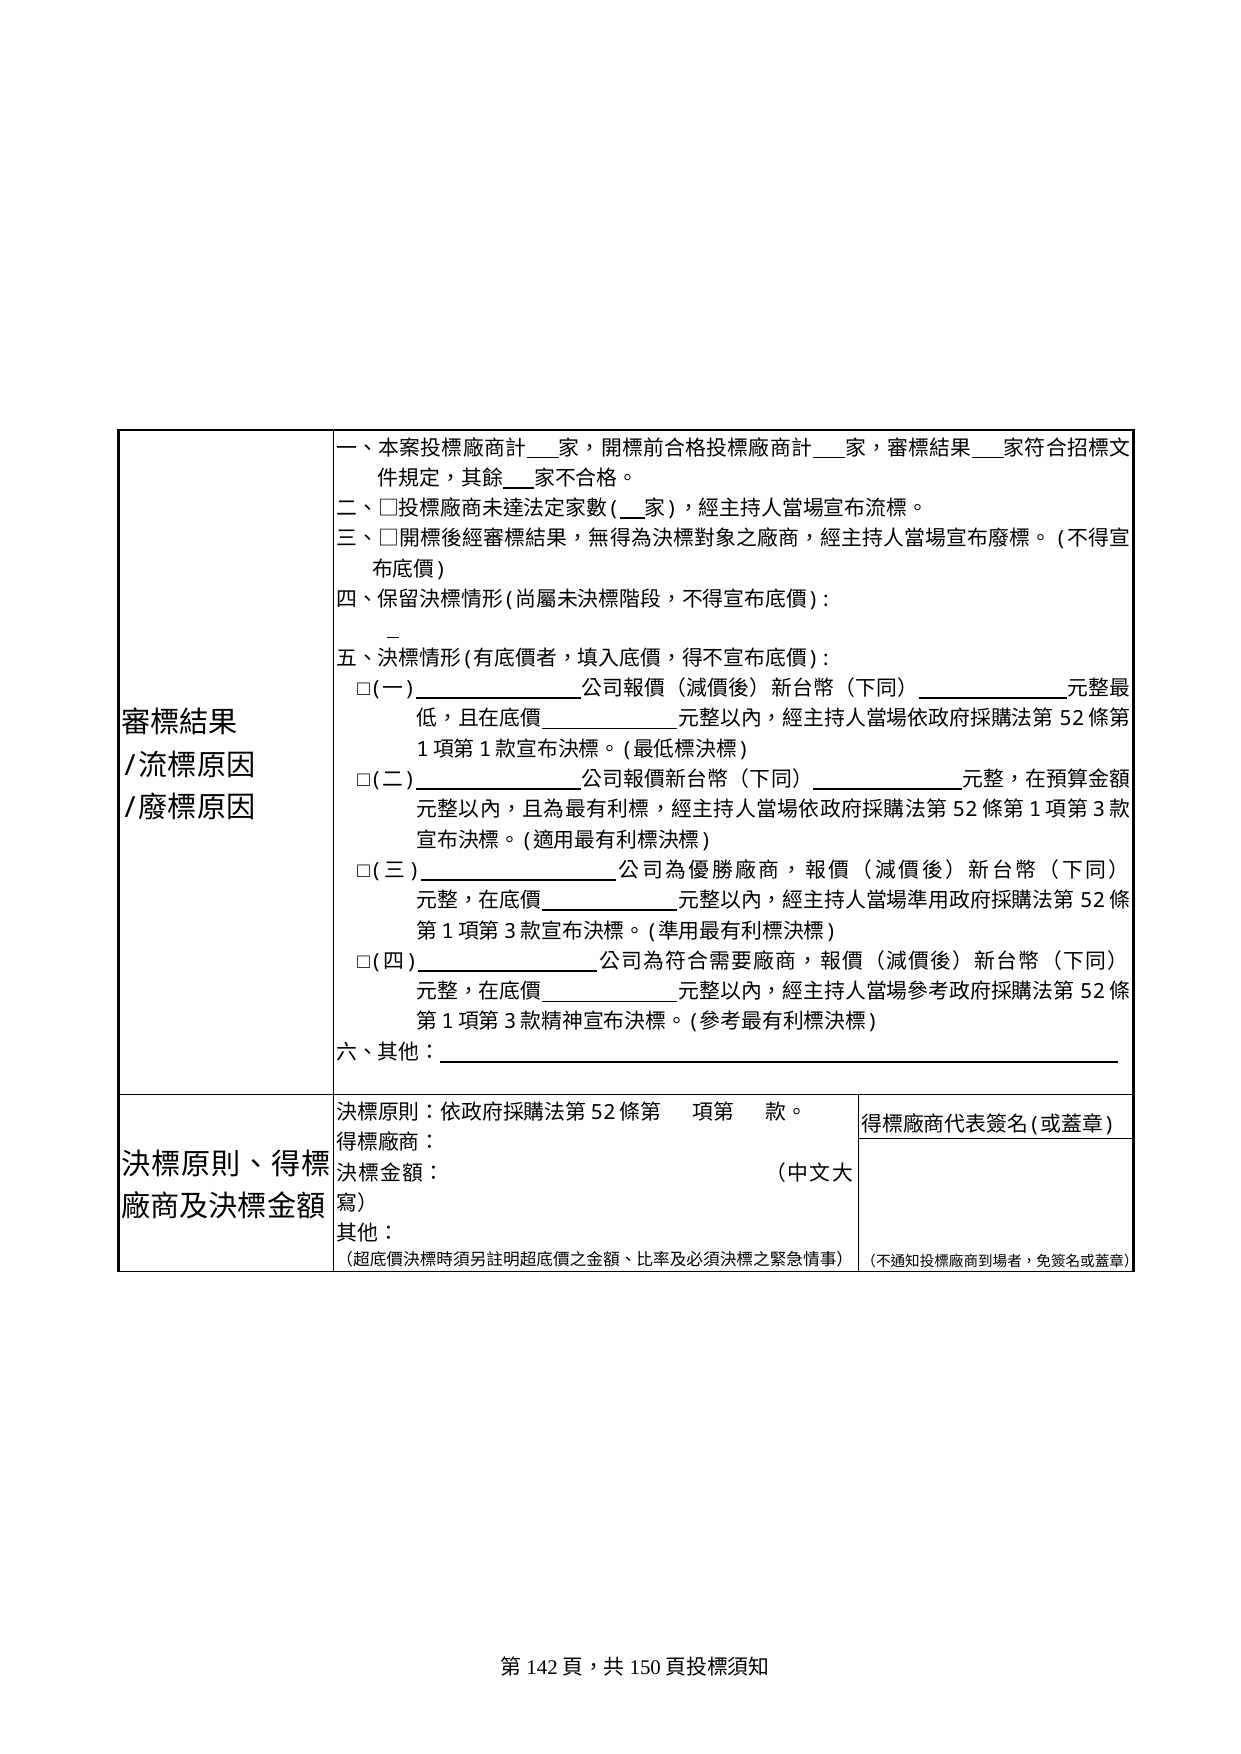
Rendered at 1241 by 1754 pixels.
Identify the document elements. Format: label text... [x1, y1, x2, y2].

table_cell 審標結果 /流標原因 /廢標原因 [120, 431, 333, 1094]
table_cell 得標廠商代表簽名(或蓋章) [859, 1095, 1132, 1138]
table_cell （不通知投標廠商到場者，免簽名或蓋章） [859, 1139, 1132, 1271]
table_cell 決標原則、得標廠商及決標金額 [120, 1095, 333, 1271]
table_cell 一、本案投標廠商計 家，開標前合格投標廠商計 家，審標結果 家符合招標文件規定，其餘 家不合格。 二、□投標廠商未達法定家數( 家)，經主持人當場宣布流標。 三、□開標後經審標結果，無得為決標對象之廠商，經主持人當場宣布廢標。(不得宣布底價) 四、保留決標情形(尚屬未決標階段，不得宣布底價): 五、決標情形(有底價者，填入底價，得不宣布底價): □(一) 公司報價（減價後）新台幣（下同） 元整最低，且在底價 元整以內，經主持人當場依政府採購法第52條第1項第1款宣布決標。(最低標決標) □(二) 公司報價新台幣（下同） 元整，在預算金額 元整以內，且為最有利標，經主持人當場依政府採購法第52條第1項第3款宣布決標。(適用最有利標決標) □(三) 公司為優勝廠商，報價（減價後）新台幣（下同） 元整，在底價 元整以內，經主持人當場準用政府採購法第52條第1項第3款宣布決標。(準用最有利標決標) □(四) 公司為符合需要廠商，報價（減價後）新台幣（下同） 元整，在底價 元整以內，經主持人當場參考政府採購法第52條第1項第3款精神宣布決標。(參考最有利標決標) 六、其他： [334, 431, 1132, 1094]
table_cell 決標原則：依政府採購法第52條第 項第 款。 得標廠商： 決標金額： （中文大寫） 其他： （超底價決標時須另註明超底價之金額、比率及必須決標之緊急情事） [334, 1095, 858, 1271]
